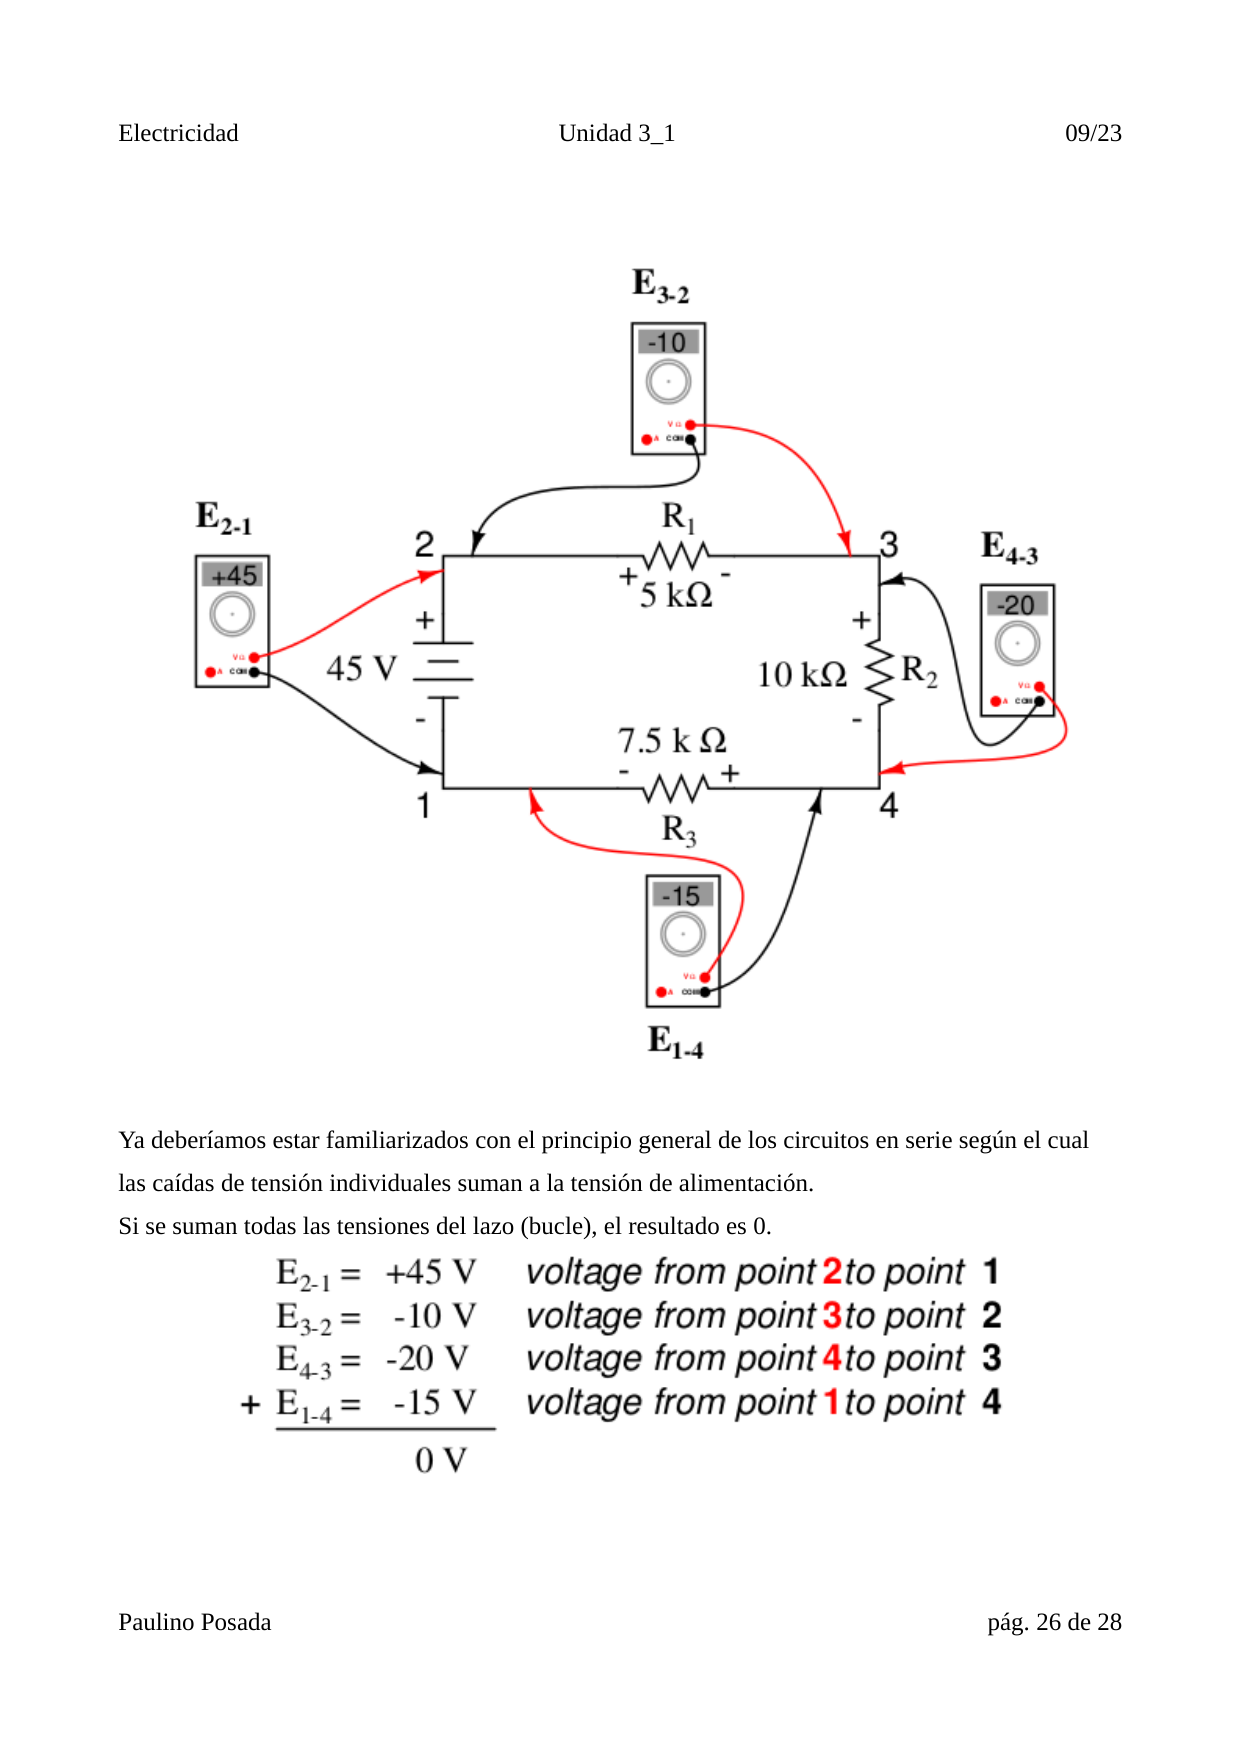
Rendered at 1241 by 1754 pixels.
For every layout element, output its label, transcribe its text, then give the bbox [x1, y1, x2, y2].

text Ya deberíamos estar familiarizados con el principio general de los circuitos en serie según el cual las caídas de tensión individuales suman a la tensión de alimentación. [118, 1125, 1122, 1197]
text Si se suman todas las tensiones del lazo (bucle), el resultado es 0. [118, 1211, 1122, 1240]
picture [217, 1254, 1023, 1485]
picture [130, 219, 1110, 1070]
